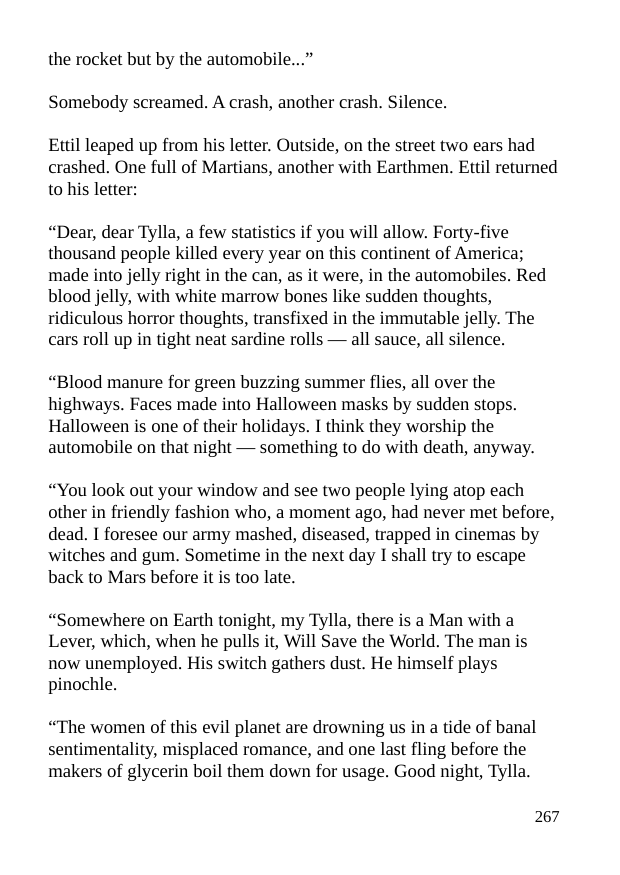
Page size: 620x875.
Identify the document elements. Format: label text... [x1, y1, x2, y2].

text the rocket but by the automobile...” Somebody screamed. A crash, another crash. Silence. Ettil leaped up from his letter. Outside, on the street two ears had crashed. One full of Martians, another with Earthmen. Ettil returned to his letter: “Dear, dear Tylla, a few statistics if you will allow. Forty-five thousand people killed every year on this continent of America; made into jelly right in the can, as it were, in the automobiles. Red blood jelly, with white marrow bones like sudden thoughts, ridiculous horror thoughts, transfixed in the immutable jelly. The cars roll up in tight neat sardine rolls — all sauce, all silence. “Blood manure for green buzzing summer flies, all over the highways. Faces made into Halloween masks by sudden stops. Halloween is one of their holidays. I think they worship the automobile on that night — something to do with death, anyway. “You look out your window and see two people lying atop each other in friendly fashion who, a moment ago, had never met before, dead. I foresee our army mashed, diseased, trapped in cinemas by witches and gum. Sometime in the next day I shall try to escape back to Mars before it is too late. “Somewhere on Earth tonight, my Tylla, there is a Man with a Lever, which, when he pulls it, Will Save the World. The man is now unemployed. His switch gathers dust. He himself plays pinochle. “The women of this evil planet are drowning us in a tide of banal sentimentality, misplaced romance, and one last fling before the makers of glycerin boil them down for usage. Good night, Tylla. [48, 48, 559, 781]
